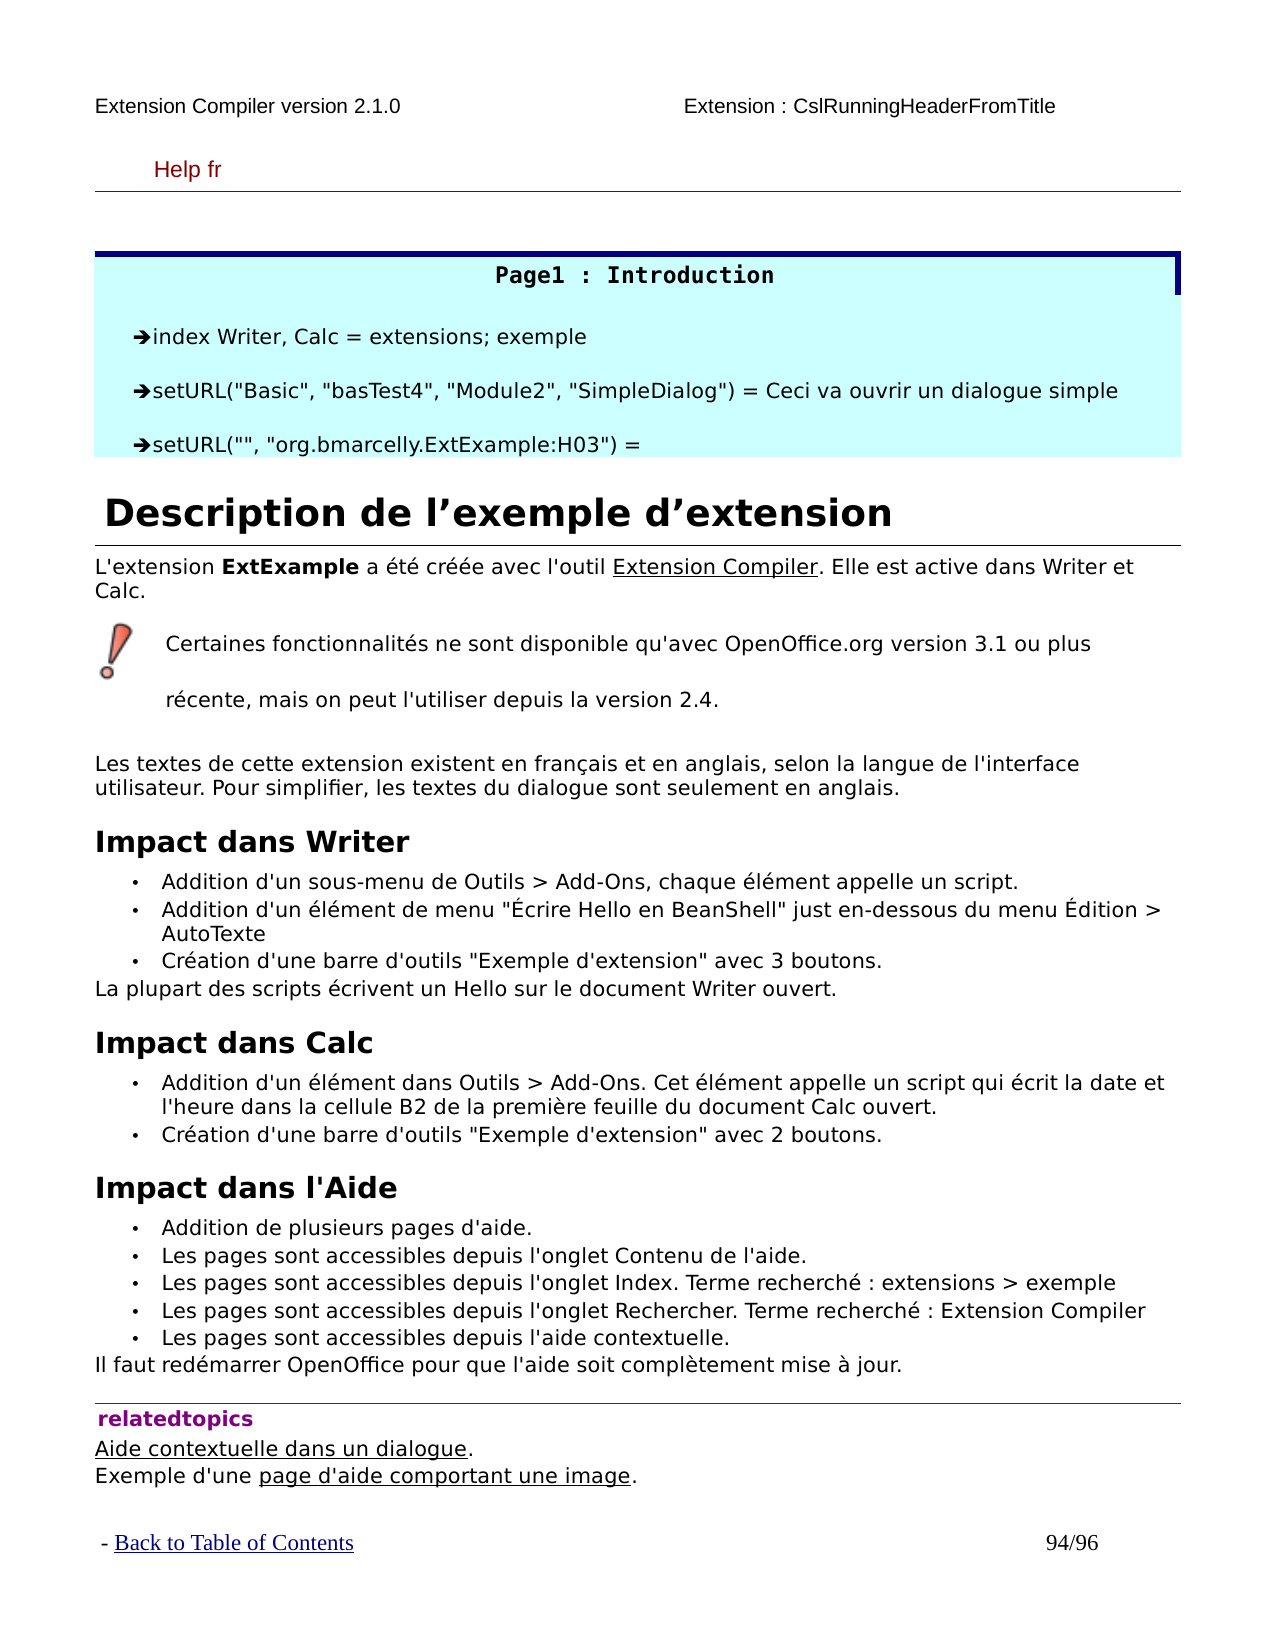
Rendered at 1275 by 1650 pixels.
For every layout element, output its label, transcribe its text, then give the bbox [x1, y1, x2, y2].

text L'extension ExtExample a été créée avec l'outil Extension Compiler. Elle est active dans Writer et Calc. [94, 554, 1181, 603]
list setURL("", "org.bmarcelly.ExtExample:H03") = [94, 433, 1181, 457]
text La plupart des scripts écrivent un Hello sur le document Writer ouvert. [94, 977, 1181, 1001]
text relatedtopics [94, 1404, 1181, 1434]
text Impact dans Writer [94, 826, 1181, 859]
list Addition d'un élément de menu "Écrire Hello en BeanShell" just en-dessous du menu Édition > AutoTexte [132, 897, 1181, 946]
list Création d'une barre d'outils "Exemple d'extension" avec 2 boutons. [132, 1122, 1181, 1147]
text Exemple d'une page d'aide comportant une image. [94, 1464, 1181, 1489]
text Description de l’exemple d’extension [94, 482, 1181, 545]
list index Writer, Calc = extensions; exemple [94, 325, 1181, 349]
text Il faut redémarrer OpenOffice pour que l'aide soit complètement mise à jour. [94, 1353, 1181, 1378]
list Certaines fonctionnalités ne sont disponible qu'avec OpenOffice.org version 3.1 ou plus récente, mais on peut l'utiliser depuis la version 2.4. [94, 615, 1181, 713]
text Les textes de cette extension existent en français et en anglais, selon la langue de l'interface utilisateur. Pour simplifier, les textes du dialogue sont seulement en anglais. [94, 752, 1181, 801]
list Les pages sont accessibles depuis l'onglet Rechercher. Terme recherché : Extension Compiler [132, 1298, 1181, 1323]
list Les pages sont accessibles depuis l'onglet Index. Terme recherché : extensions > exemple [132, 1271, 1181, 1296]
picture [95, 616, 138, 687]
text Impact dans l'Aide [94, 1172, 1181, 1206]
text Aide contextuelle dans un dialogue. [94, 1437, 1181, 1461]
text Impact dans Calc [94, 1026, 1181, 1060]
list Addition d'un sous-menu de Outils > Add-Ons, chaque élément appelle un script. [132, 870, 1181, 894]
list Création d'une barre d'outils "Exemple d'extension" avec 3 boutons. [132, 949, 1181, 974]
list Addition d'un élément dans Outils > Add-Ons. Cet élément appelle un script qui écrit la date et l'heure dans la cellule B2 de la première feuille du document Calc ouvert. [132, 1071, 1181, 1119]
list Les pages sont accessibles depuis l'aide contextuelle. [132, 1326, 1181, 1350]
list setURL("Basic", "basTest4", "Module2", "SimpleDialog") = Ceci va ouvrir un dialogue simple [94, 379, 1181, 403]
text Page1 : Introduction [94, 252, 1175, 295]
list Les pages sont accessibles depuis l'onglet Contenu de l'aide. [132, 1244, 1181, 1268]
list Addition de plusieurs pages d'aide. [132, 1216, 1181, 1241]
text Help fr [94, 147, 1181, 192]
